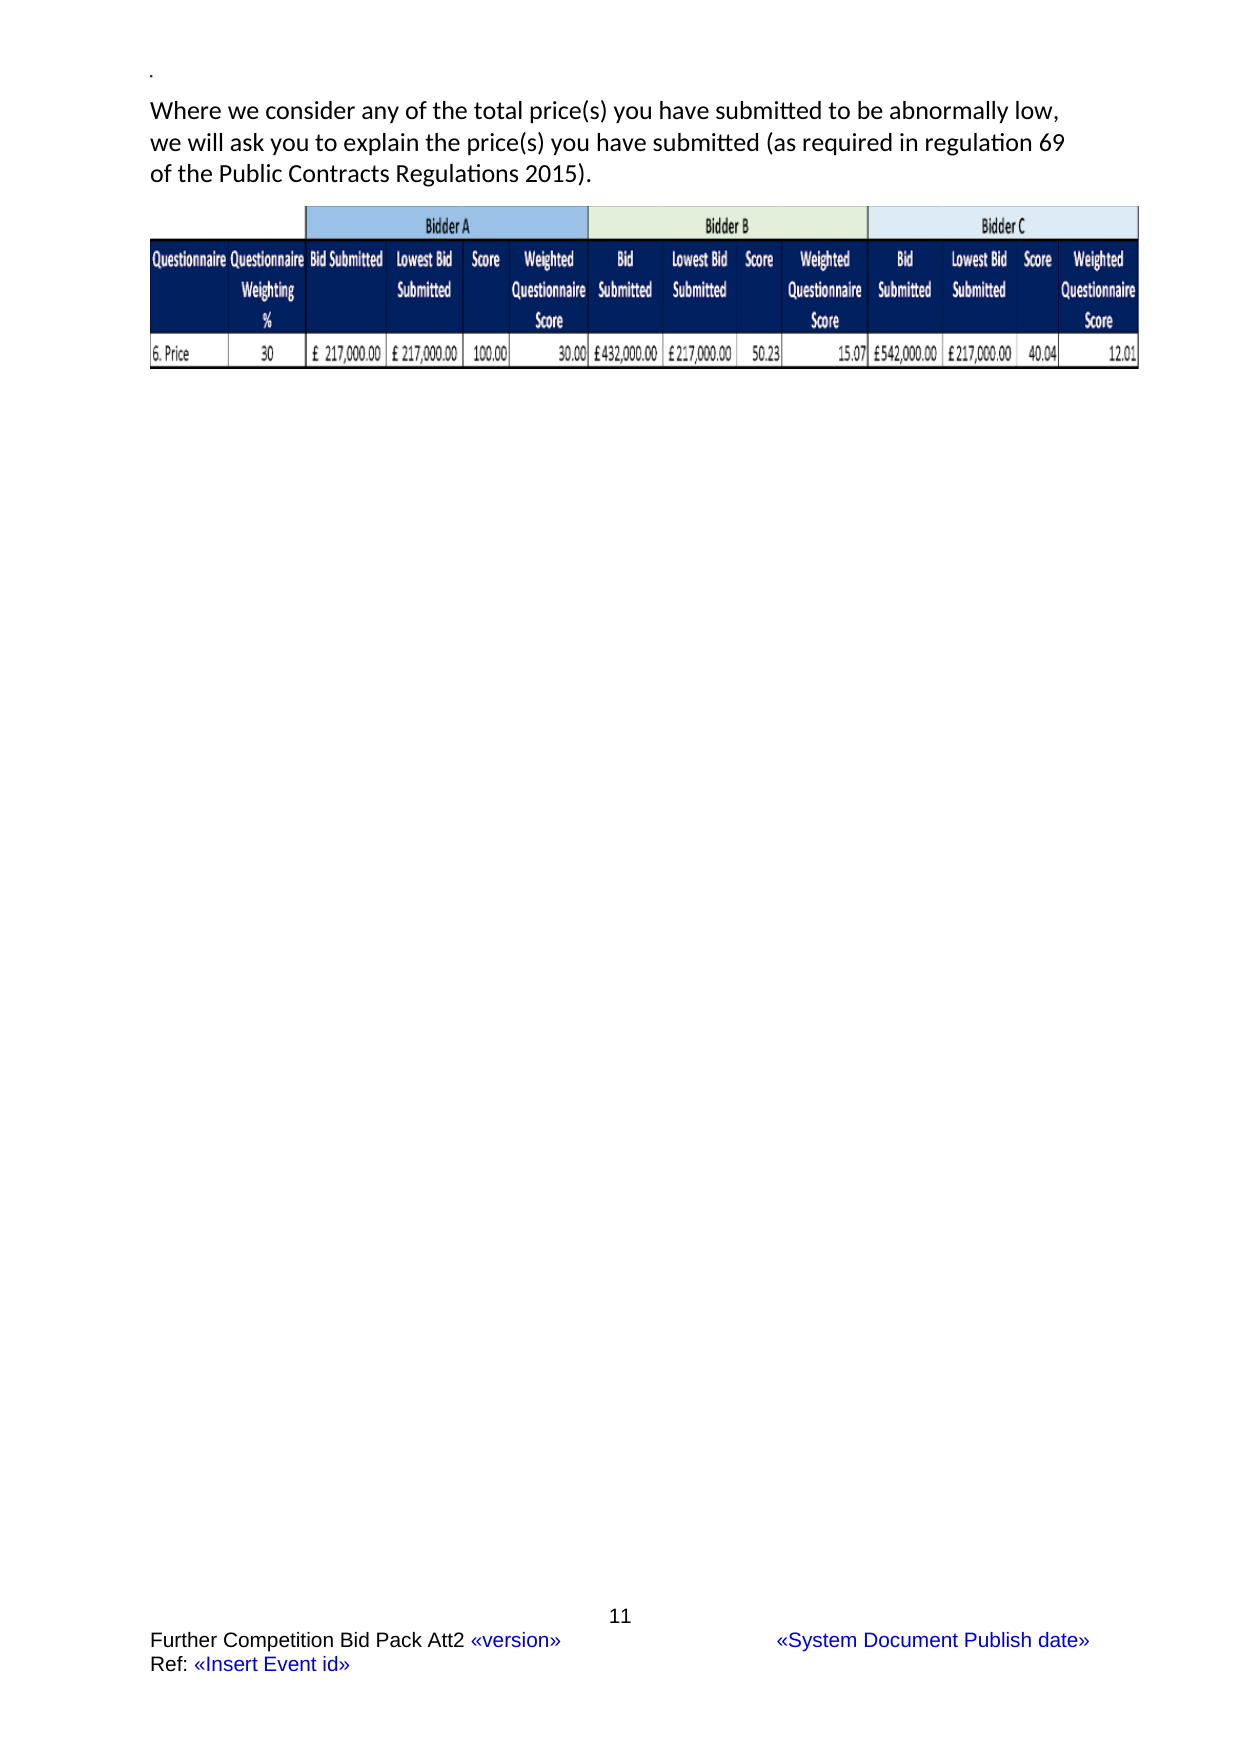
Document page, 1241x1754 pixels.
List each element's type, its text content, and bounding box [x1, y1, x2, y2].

text Where we consider any of the total price(s) you have submitted to be abnormally low, we will ask you to explain the price(s) you have submitted (as required in regulation 69 of the Public Contracts Regulations 2015). [150, 94, 1090, 189]
picture [150, 206, 1139, 369]
